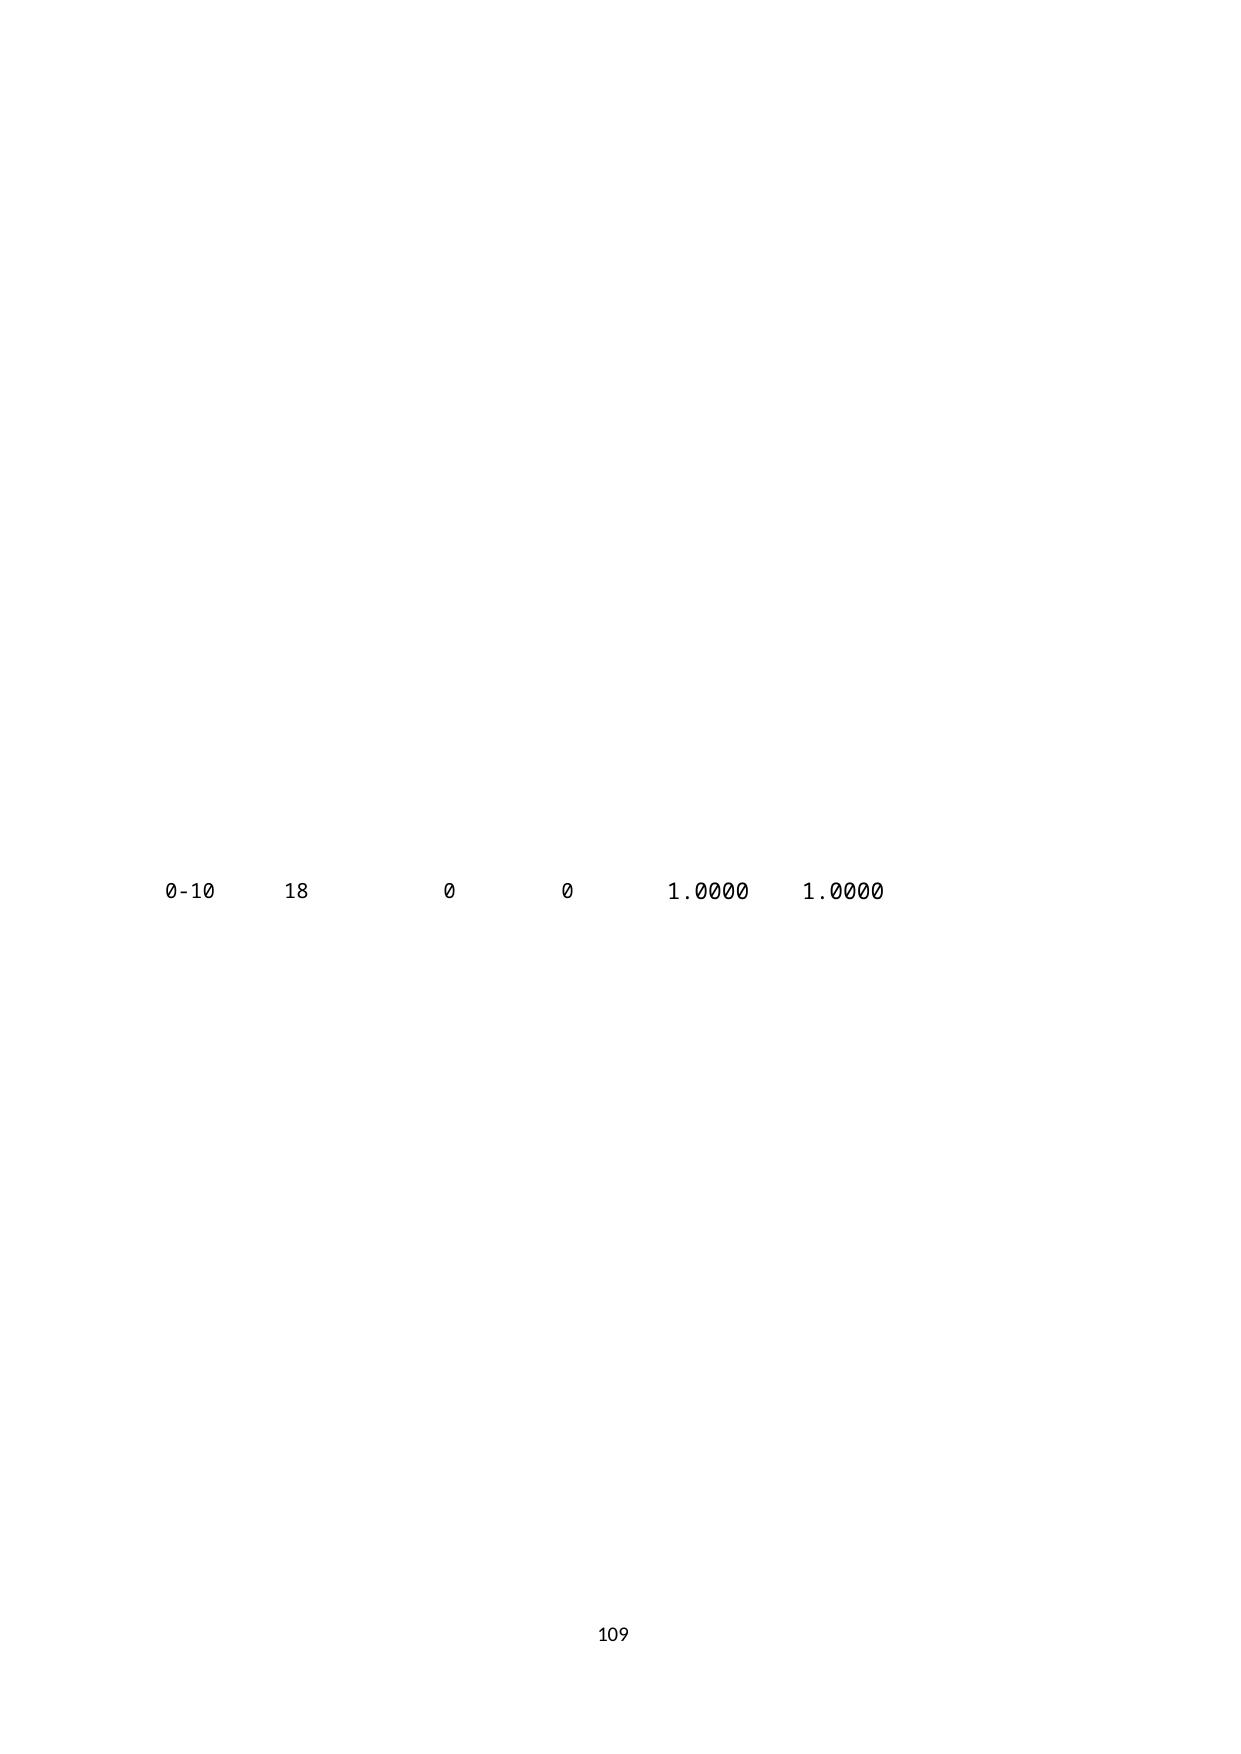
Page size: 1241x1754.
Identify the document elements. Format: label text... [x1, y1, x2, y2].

table_cell [898, 848, 1083, 912]
table_cell 0 [494, 848, 628, 912]
table_cell 18 [237, 848, 342, 912]
table_cell 0 [342, 848, 493, 912]
table_cell 1.0000 [775, 848, 898, 912]
table_cell 1.0000 [628, 848, 775, 912]
table_cell 0-10 [115, 848, 237, 912]
